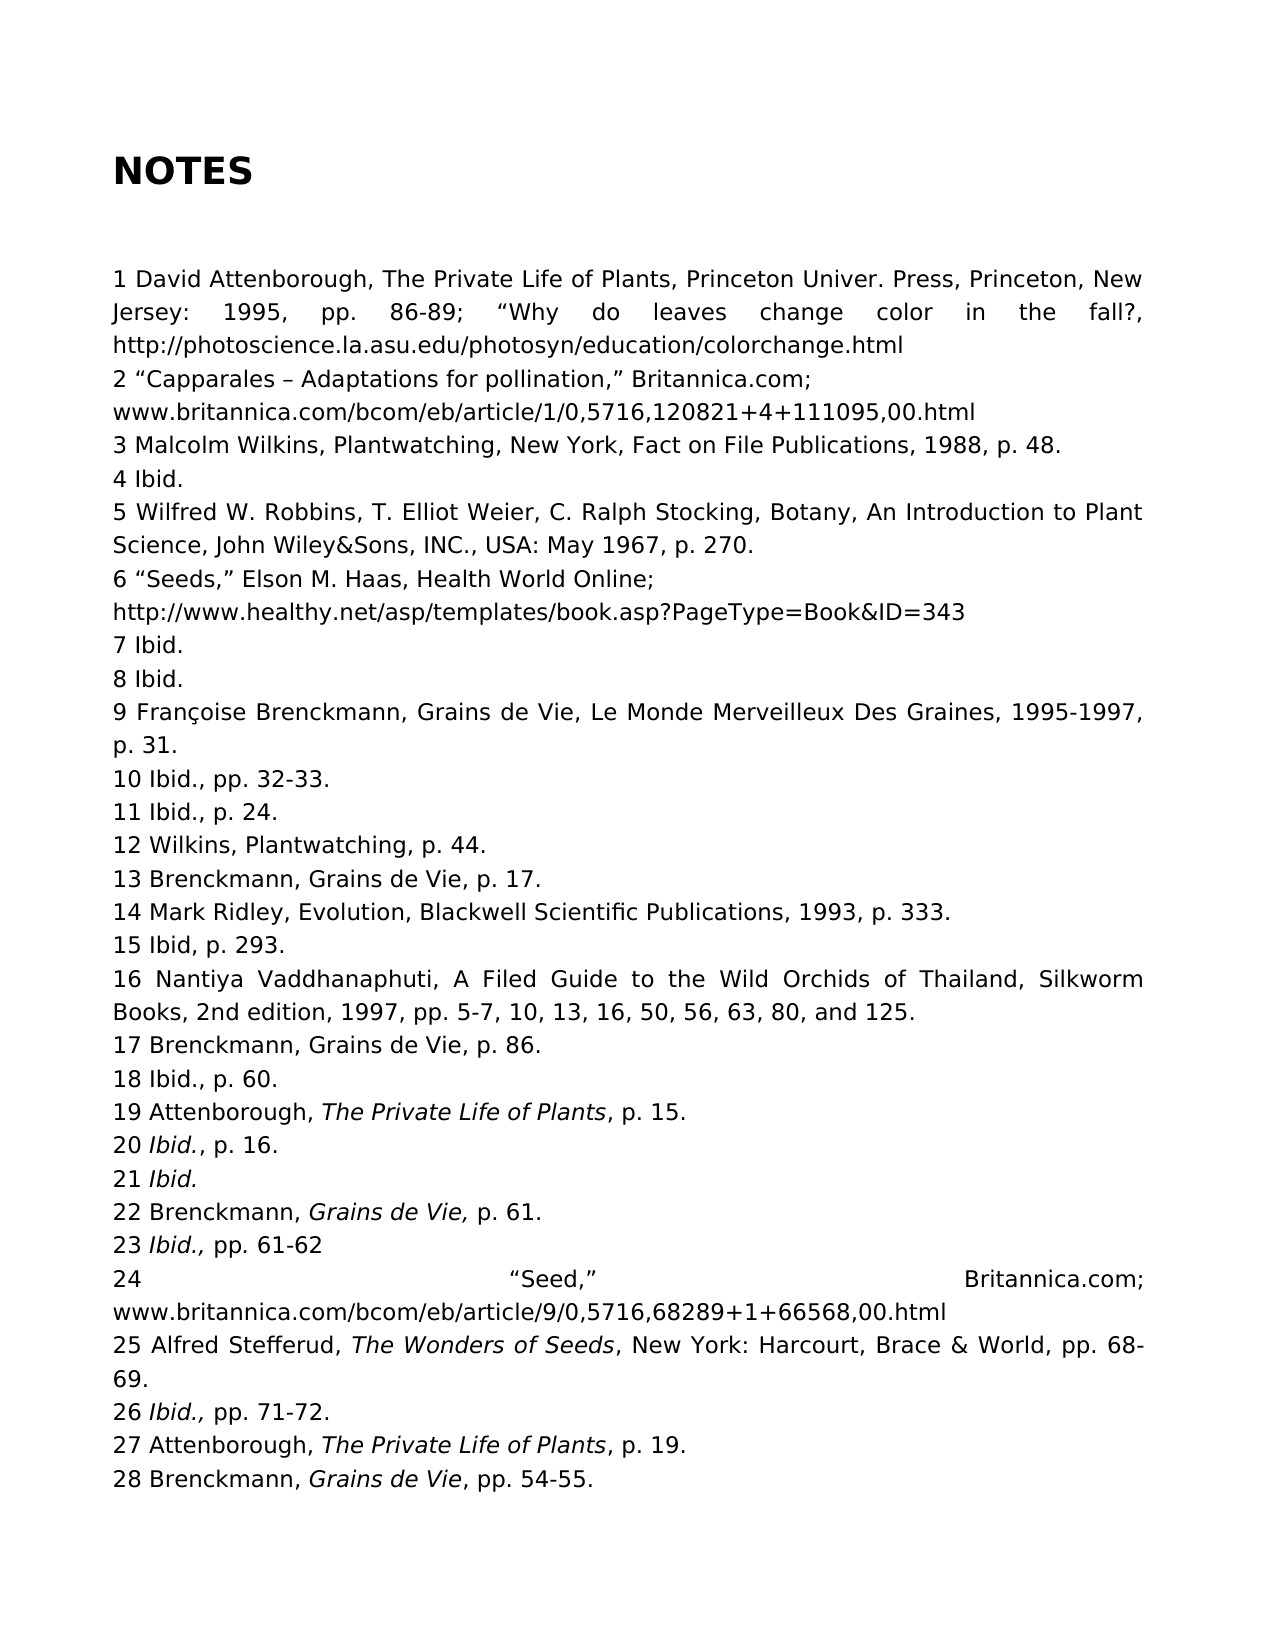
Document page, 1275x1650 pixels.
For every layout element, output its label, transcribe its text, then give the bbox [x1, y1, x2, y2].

text 26 Ibid., pp. 71-72. [112, 1394, 1145, 1427]
text 21 Ibid. [112, 1160, 1145, 1194]
text http://www.healthy.net/asp/templates/book.asp?PageType=Book&ID=343 [112, 594, 1145, 627]
text 25 Alfred Stefferud, The Wonders of Seeds, New York: Harcourt, Brace & World, pp. 68-69. [112, 1327, 1145, 1394]
text www.britannica.com/bcom/eb/article/1/0,5716,120821+4+111095,00.html [112, 394, 1145, 427]
text 24 “Seed,” Britannica.com; www.britannica.com/bcom/eb/article/9/0,5716,68289+1+66568,00.html [112, 1260, 1145, 1327]
text 23 Ibid., pp. 61-62 [112, 1227, 1145, 1260]
text 8 Ibid. [112, 660, 1145, 694]
text 6 “Seeds,” Elson M. Haas, Health World Online; [112, 560, 1145, 594]
text 13 Brenckmann, Grains de Vie, p. 17. [112, 860, 1145, 894]
text 28 Brenckmann, Grains de Vie, pp. 54-55. [112, 1460, 1145, 1494]
text 4 Ibid. [112, 460, 1145, 494]
text 9 Françoise Brenckmann, Grains de Vie, Le Monde Merveilleux Des Graines, 1995-1997, p. 31. [112, 694, 1145, 760]
text 27 Attenborough, The Private Life of Plants, p. 19. [112, 1427, 1145, 1460]
text 18 Ibid., p. 60. [112, 1060, 1145, 1094]
text 17 Brenckmann, Grains de Vie, p. 86. [112, 1027, 1145, 1060]
text 20 Ibid., p. 16. [112, 1127, 1145, 1160]
text 10 Ibid., pp. 32-33. [112, 760, 1145, 794]
text 5 Wilfred W. Robbins, T. Elliot Weier, C. Ralph Stocking, Botany, An Introduction to Plant Science, John Wiley&Sons, INC., USA: May 1967, p. 270. [112, 494, 1145, 560]
text NOTES [112, 150, 1145, 194]
text 3 Malcolm Wilkins, Plantwatching, New York, Fact on File Publications, 1988, p. 48. [112, 427, 1145, 460]
text 7 Ibid. [112, 627, 1145, 660]
text 19 Attenborough, The Private Life of Plants, p. 15. [112, 1094, 1145, 1127]
text 2 “Capparales – Adaptations for pollination,” Britannica.com; [112, 360, 1145, 394]
text 15 Ibid, p. 293. [112, 927, 1145, 960]
text 14 Mark Ridley, Evolution, Blackwell Scientific Publications, 1993, p. 333. [112, 894, 1145, 927]
text 16 Nantiya Vaddhanaphuti, A Filed Guide to the Wild Orchids of Thailand, Silkworm Books, 2nd edition, 1997, pp. 5-7, 10, 13, 16, 50, 56, 63, 80, and 125. [112, 960, 1145, 1027]
text 11 Ibid., p. 24. [112, 794, 1145, 827]
text 1 David Attenborough, The Private Life of Plants, Princeton Univer. Press, Princeton, New Jersey: 1995, pp. 86-89; “Why do leaves change color in the fall?, http://photoscience.la.asu.edu/photosyn/education/colorchange.html [112, 260, 1145, 360]
text 12 Wilkins, Plantwatching, p. 44. [112, 827, 1145, 860]
text 22 Brenckmann, Grains de Vie, p. 61. [112, 1194, 1145, 1227]
